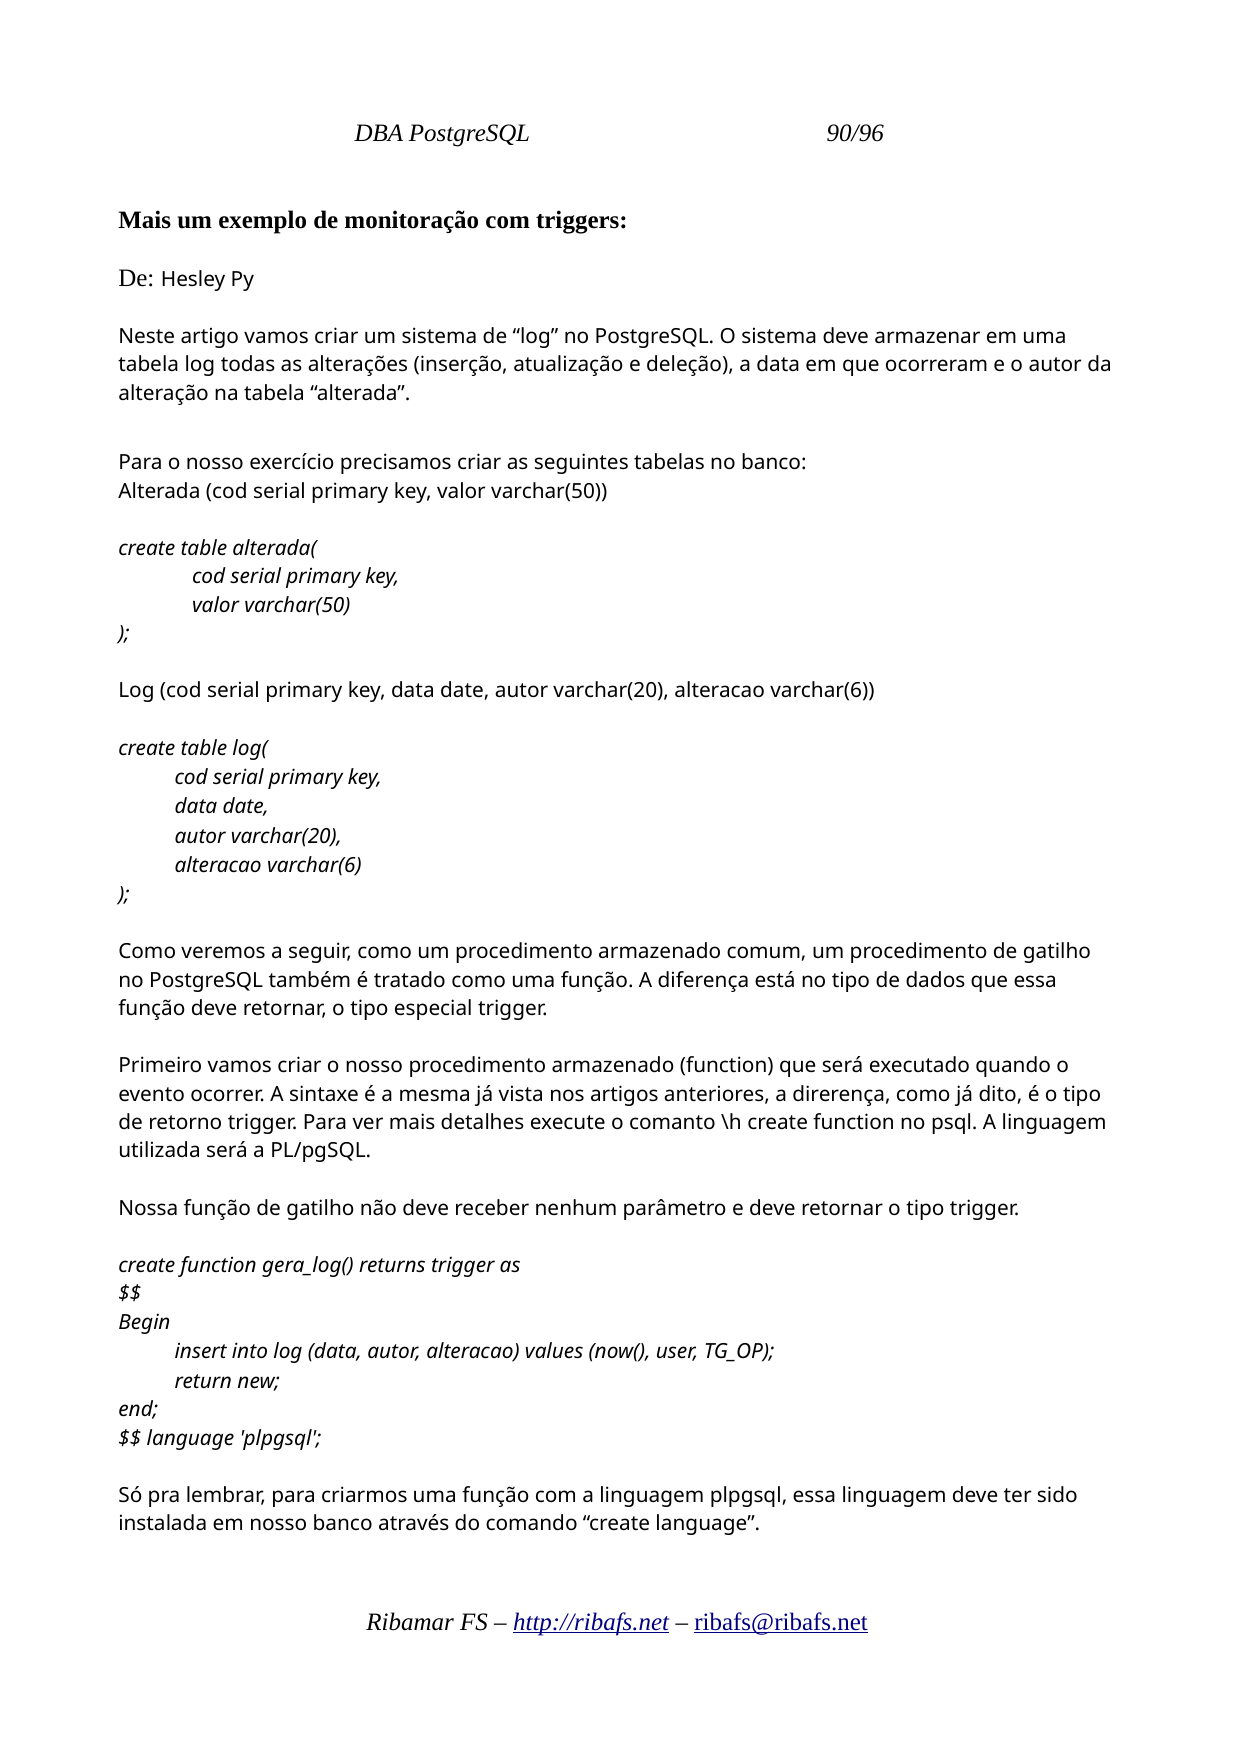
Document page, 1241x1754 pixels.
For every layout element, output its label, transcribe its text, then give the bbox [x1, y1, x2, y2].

text Como veremos a seguir, como um procedimento armazenado comum, um procedimento de gatilho no PostgreSQL também é tratado como uma função. A diferença está no tipo de dados que essa função deve retornar, o tipo especial trigger. [118, 936, 1122, 1022]
text cod serial primary key, [118, 761, 1122, 791]
text data date, [118, 791, 1122, 820]
text Neste artigo vamos criar um sistema de “log” no PostgreSQL. O sistema deve armazenar em uma tabela log todas as alterações (inserção, atualização e deleção), a data em que ocorreram e o autor da alteração na tabela “alterada”. [118, 321, 1122, 406]
text end; [118, 1394, 1122, 1423]
text Nossa função de gatilho não deve receber nenhum parâmetro e deve retornar o tipo trigger. [118, 1193, 1122, 1221]
text ); [118, 879, 1122, 907]
text create function gera_log() returns trigger as [118, 1250, 1122, 1278]
text $$ language 'plpgsql'; [118, 1423, 1122, 1451]
text Begin [118, 1307, 1122, 1335]
text return new; [118, 1365, 1122, 1394]
text create table log( [118, 733, 1122, 761]
text ); [118, 618, 1122, 647]
text Mais um exemplo de monitoração com triggers: [118, 205, 1122, 234]
text insert into log (data, autor, alteracao) values (now(), user, TG_OP); [118, 1335, 1122, 1365]
text Log (cod serial primary key, data date, autor varchar(20), alteracao varchar(6)) [118, 676, 1122, 704]
text $$ [118, 1278, 1122, 1307]
text create table alterada( [118, 533, 1122, 561]
text alteracao varchar(6) [118, 849, 1122, 879]
text cod serial primary key, [118, 561, 1122, 590]
text Primeiro vamos criar o nosso procedimento armazenado (function) que será executado quando o evento ocorrer. A sintaxe é a mesma já vista nos artigos anteriores, a direrença, como já dito, é o tipo de retorno trigger. Para ver mais detalhes execute o comanto \h create function no psql. A linguagem utilizada será a PL/pgSQL. [118, 1050, 1122, 1164]
text Só pra lembrar, para criarmos uma função com a linguagem plpgsql, essa linguagem deve ter sido instalada em nosso banco através do comando “create language”. [118, 1480, 1122, 1537]
text Alterada (cod serial primary key, valor varchar(50)) [118, 476, 1122, 504]
text Para o nosso exercício precisamos criar as seguintes tabelas no banco: [118, 447, 1122, 476]
text De: Hesley Py [118, 263, 1122, 292]
text autor varchar(20), [118, 820, 1122, 849]
text valor varchar(50) [118, 590, 1122, 618]
